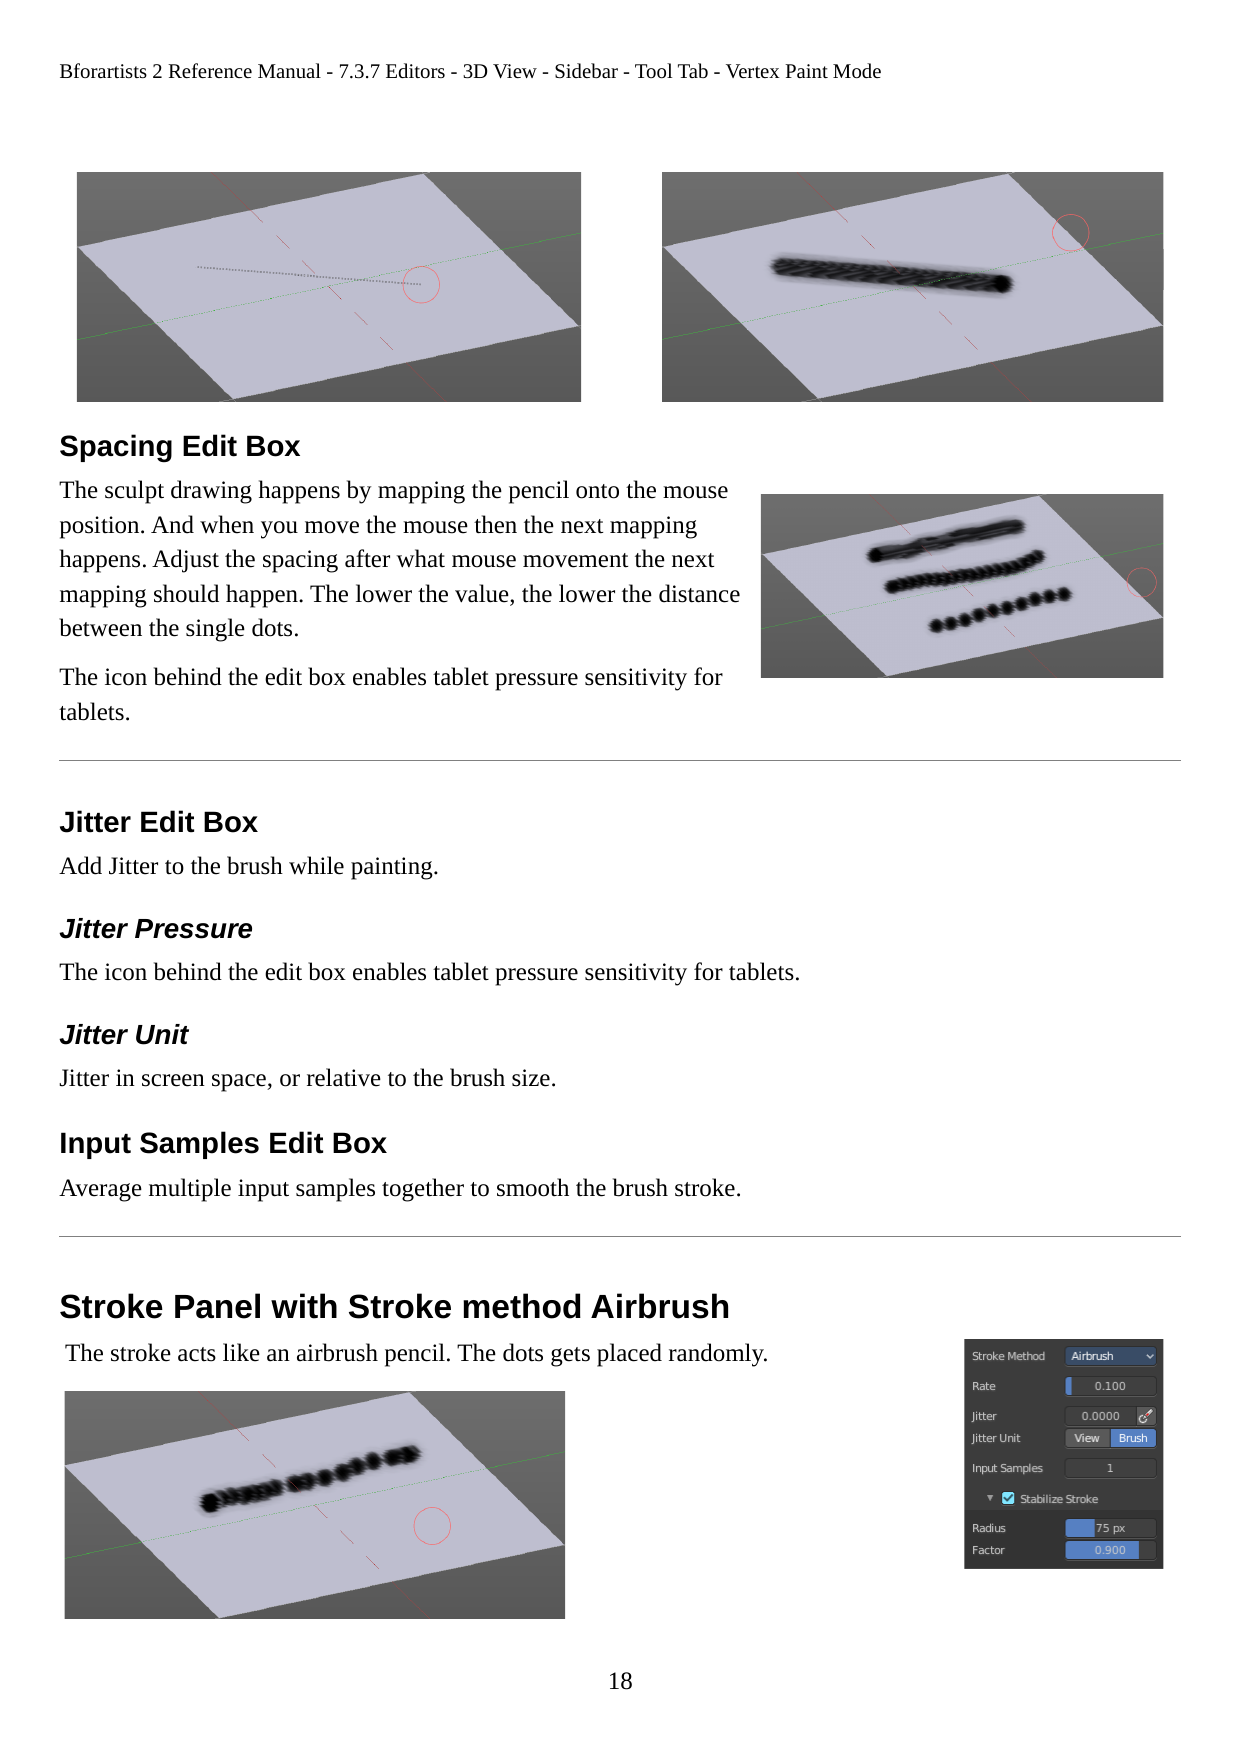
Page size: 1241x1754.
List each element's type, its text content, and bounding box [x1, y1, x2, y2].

text The icon behind the edit box enables tablet pressure sensitivity for tablets. [59, 957, 1181, 986]
picture [760, 494, 1164, 678]
text The icon behind the edit box enables tablet pressure sensitivity for tablets. [59, 662, 1181, 726]
subtitle Input Samples Edit Box [59, 1126, 1181, 1160]
picture [662, 172, 1164, 402]
picture [64, 1391, 566, 1619]
subtitle Stroke Panel with Stroke method Airbrush [59, 1287, 1181, 1325]
text The sculpt drawing happens by mapping the pencil onto the mouse position. And when you move the mouse then the next mapping happens. Adjust the spacing after what mouse movement the next mapping should happen. The lower the value, the lower the distance between the single dots. [59, 475, 1181, 642]
text Average multiple input samples together to smooth the brush stroke. [59, 1173, 1181, 1201]
subtitle Jitter Edit Box [59, 804, 1181, 838]
picture [964, 1339, 1164, 1569]
text Jitter in screen space, or relative to the brush size. [59, 1063, 1181, 1091]
text Add Jitter to the brush while painting. [59, 851, 1181, 879]
text The stroke acts like an airbrush pencil. The dots gets placed randomly. [59, 1338, 1181, 1367]
picture [76, 172, 582, 402]
subtitle Spacing Edit Box [59, 429, 1181, 463]
subtitle Jitter Pressure [59, 912, 1181, 944]
subtitle Jitter Unit [59, 1018, 1181, 1050]
